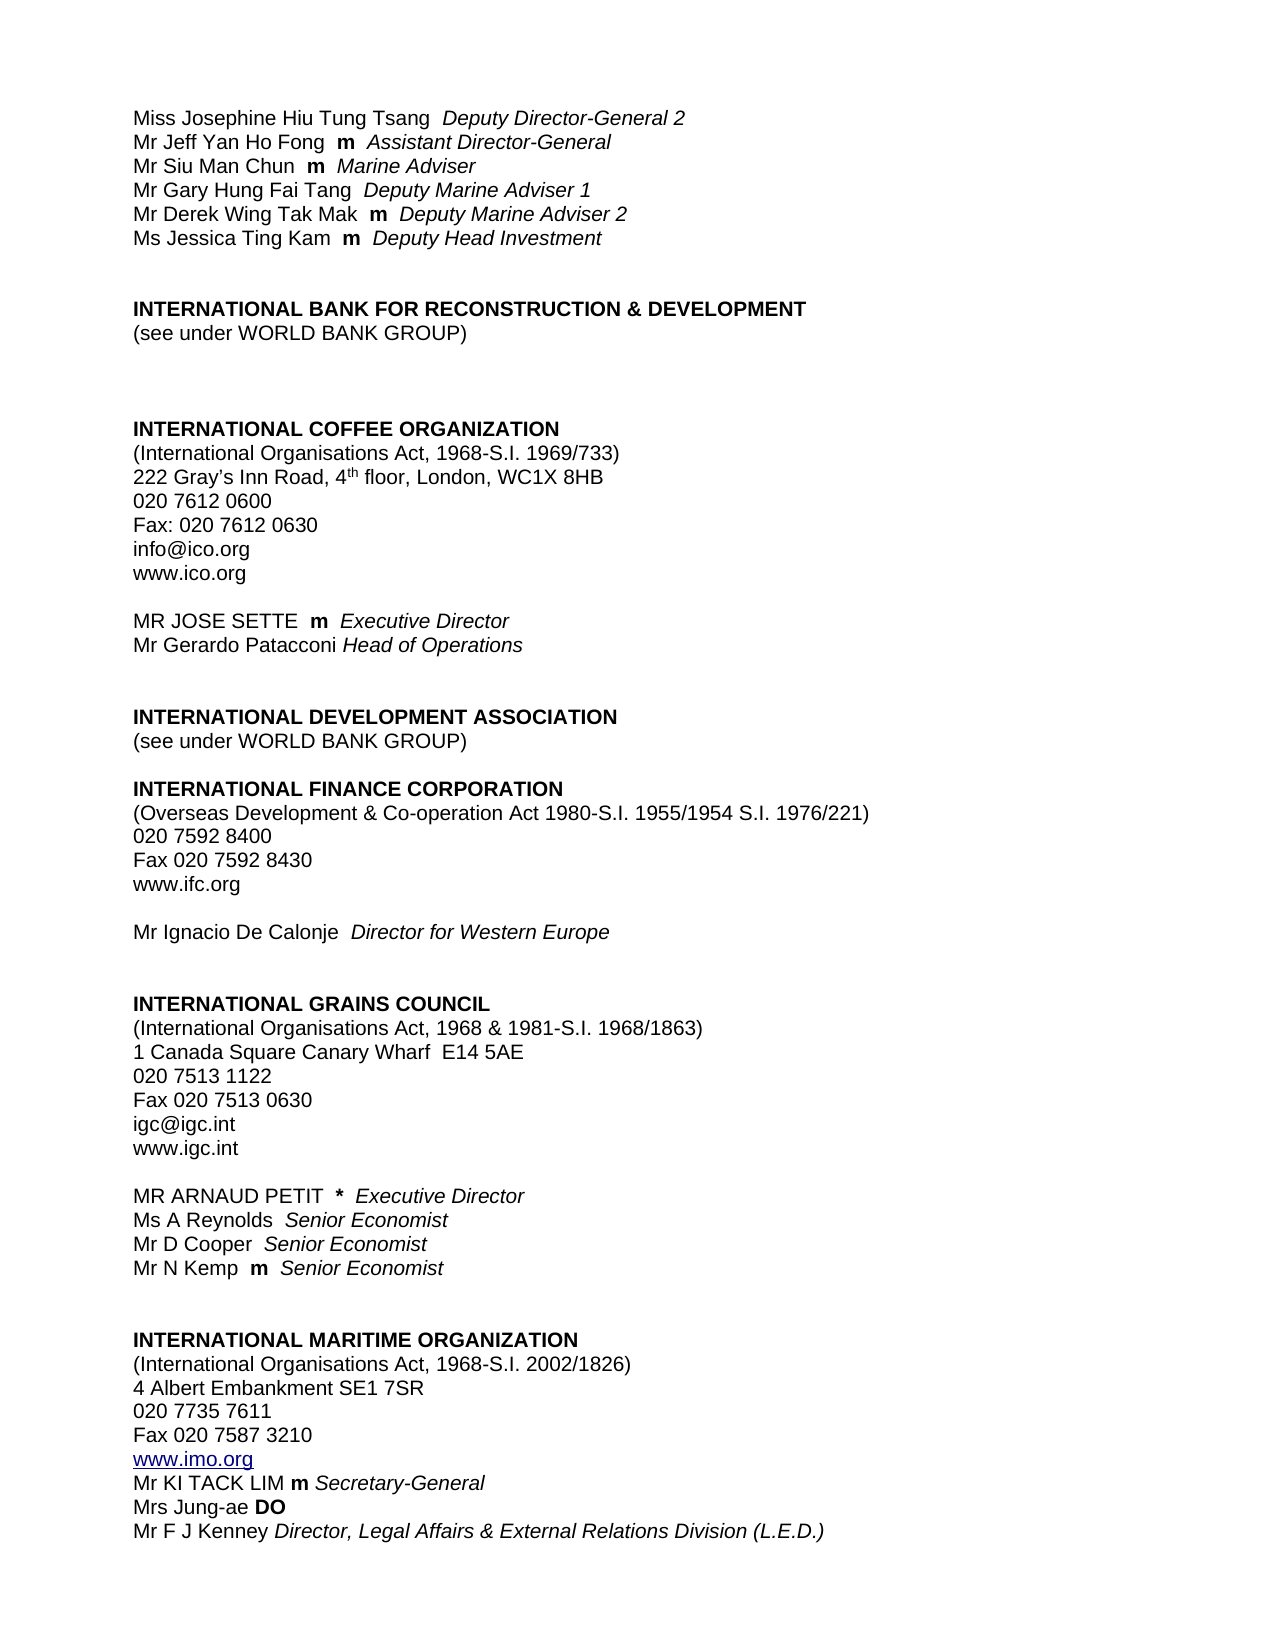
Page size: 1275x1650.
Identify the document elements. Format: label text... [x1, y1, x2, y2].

text www.igc.int [133, 1136, 1181, 1160]
text Miss Josephine Hiu Tung Tsang Deputy Director-General 2 Mr Jeff Yan Ho Fong m Assistant Director-General Mr Siu Man Chun m Marine Adviser Mr Gary Hung Fai Tang Deputy Marine Adviser 1 Mr Derek Wing Tak Mak m Deputy Marine Adviser 2 Ms Jessica Ting Kam m Deputy Head Investment [133, 106, 1181, 249]
text (International Organisations Act, 1968-S.I. 2002/1826) [133, 1351, 1181, 1375]
text Mr Gerardo Patacconi Head of Operations [133, 633, 1181, 657]
text (International Organisations Act, 1968 & 1981-S.I. 1968/1863) [133, 1016, 1181, 1040]
text 020 7513 1122 [133, 1064, 1181, 1088]
text 4 Albert Embankment SE1 7SR [133, 1375, 1181, 1399]
text 020 7612 0600 [133, 489, 1181, 513]
text 020 7592 8400 [133, 824, 1181, 848]
text INTERNATIONAL BANK FOR RECONSTRUCTION & DEVELOPMENT [133, 297, 1181, 321]
text (see under WORLD BANK GROUP) [133, 728, 1181, 752]
text (Overseas Development & Co-operation Act 1980-S.I. 1955/1954 S.I. 1976/221) [133, 800, 1181, 824]
text INTERNATIONAL COFFEE ORGANIZATION [133, 417, 1181, 441]
text 222 Gray’s Inn Road, 4th floor, London, WC1X 8HB [133, 465, 1181, 489]
text Mr KI TACK LIM m Secretary-General [133, 1471, 1181, 1495]
text MR JOSE SETTE m Executive Director [133, 609, 1181, 633]
text www.ifc.org [133, 872, 1181, 896]
text 020 7735 7611 [133, 1399, 1181, 1423]
text (International Organisations Act, 1968-S.I. 1969/733) [133, 441, 1181, 465]
text info@ico.org [133, 537, 1181, 561]
text Ms A Reynolds Senior Economist [133, 1208, 1181, 1232]
text (see under WORLD BANK GROUP) [133, 321, 1181, 345]
text INTERNATIONAL MARITIME ORGANIZATION [133, 1327, 1181, 1351]
text Mrs Jung-ae DO [133, 1495, 1181, 1519]
text MR ARNAUD PETIT * Executive Director [133, 1184, 1181, 1208]
text 1 Canada Square Canary Wharf E14 5AE [133, 1040, 1181, 1064]
subtitle INTERNATIONAL FINANCE CORPORATION [133, 776, 1181, 800]
text www.ico.org [133, 561, 1181, 585]
text Fax: 020 7612 0630 [133, 513, 1181, 537]
text Fax 020 7592 8430 [133, 848, 1181, 872]
text Mr N Kemp m Senior Economist [133, 1256, 1181, 1279]
text igc@igc.int [133, 1112, 1181, 1136]
text www.imo.org [133, 1447, 1181, 1471]
text Fax 020 7587 3210 [133, 1423, 1181, 1447]
text Mr D Cooper Senior Economist [133, 1232, 1181, 1256]
text INTERNATIONAL DEVELOPMENT ASSOCIATION [133, 704, 1181, 728]
text Mr F J Kenney Director, Legal Affairs & External Relations Division (L.E.D.) [133, 1519, 1181, 1543]
text INTERNATIONAL GRAINS COUNCIL [133, 992, 1181, 1016]
text Fax 020 7513 0630 [133, 1088, 1181, 1112]
text Mr Ignacio De Calonje Director for Western Europe [133, 920, 1181, 944]
